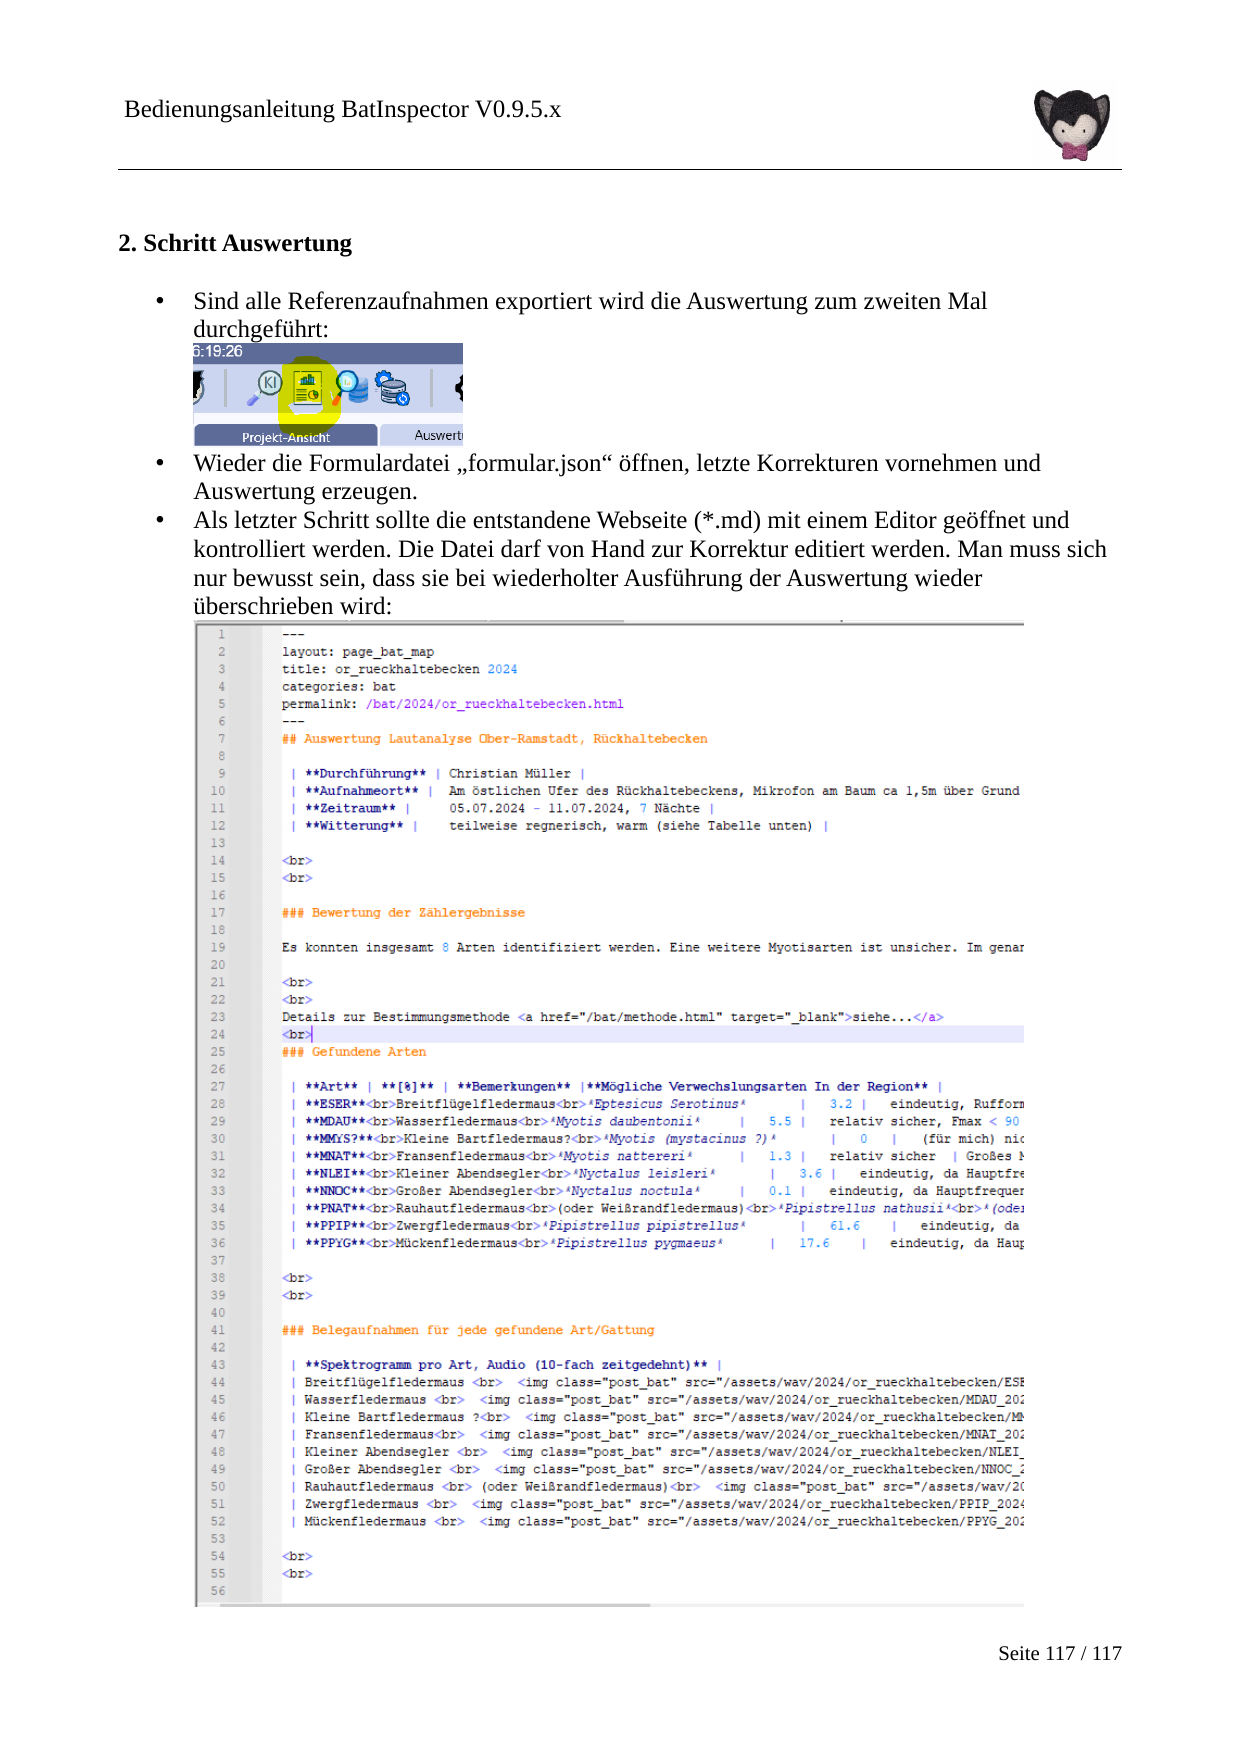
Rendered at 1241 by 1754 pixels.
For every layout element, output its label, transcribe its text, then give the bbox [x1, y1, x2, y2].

list Wieder die Formulardatei „formular.json“ öffnen, letzte Korrekturen vornehmen und Auswertung erzeugen. [156, 448, 1122, 505]
text 2. Schritt Auswertung [118, 228, 1122, 257]
picture [193, 620, 1024, 1607]
picture [1030, 80, 1119, 169]
list Sind alle Referenzaufnahmen exportiert wird die Auswertung zum zweiten Mal durchgeführt: [156, 286, 1122, 343]
list Als letzter Schritt sollte die entstandene Webseite (*.md) mit einem Editor geöffnet und kontrolliert werden. Die Datei darf von Hand zur Korrektur editiert werden. Man muss sich nur bewusst sein, dass sie bei wiederholter Ausführung der Auswertung wieder überschrieben wird: [156, 505, 1122, 620]
picture [193, 343, 463, 448]
